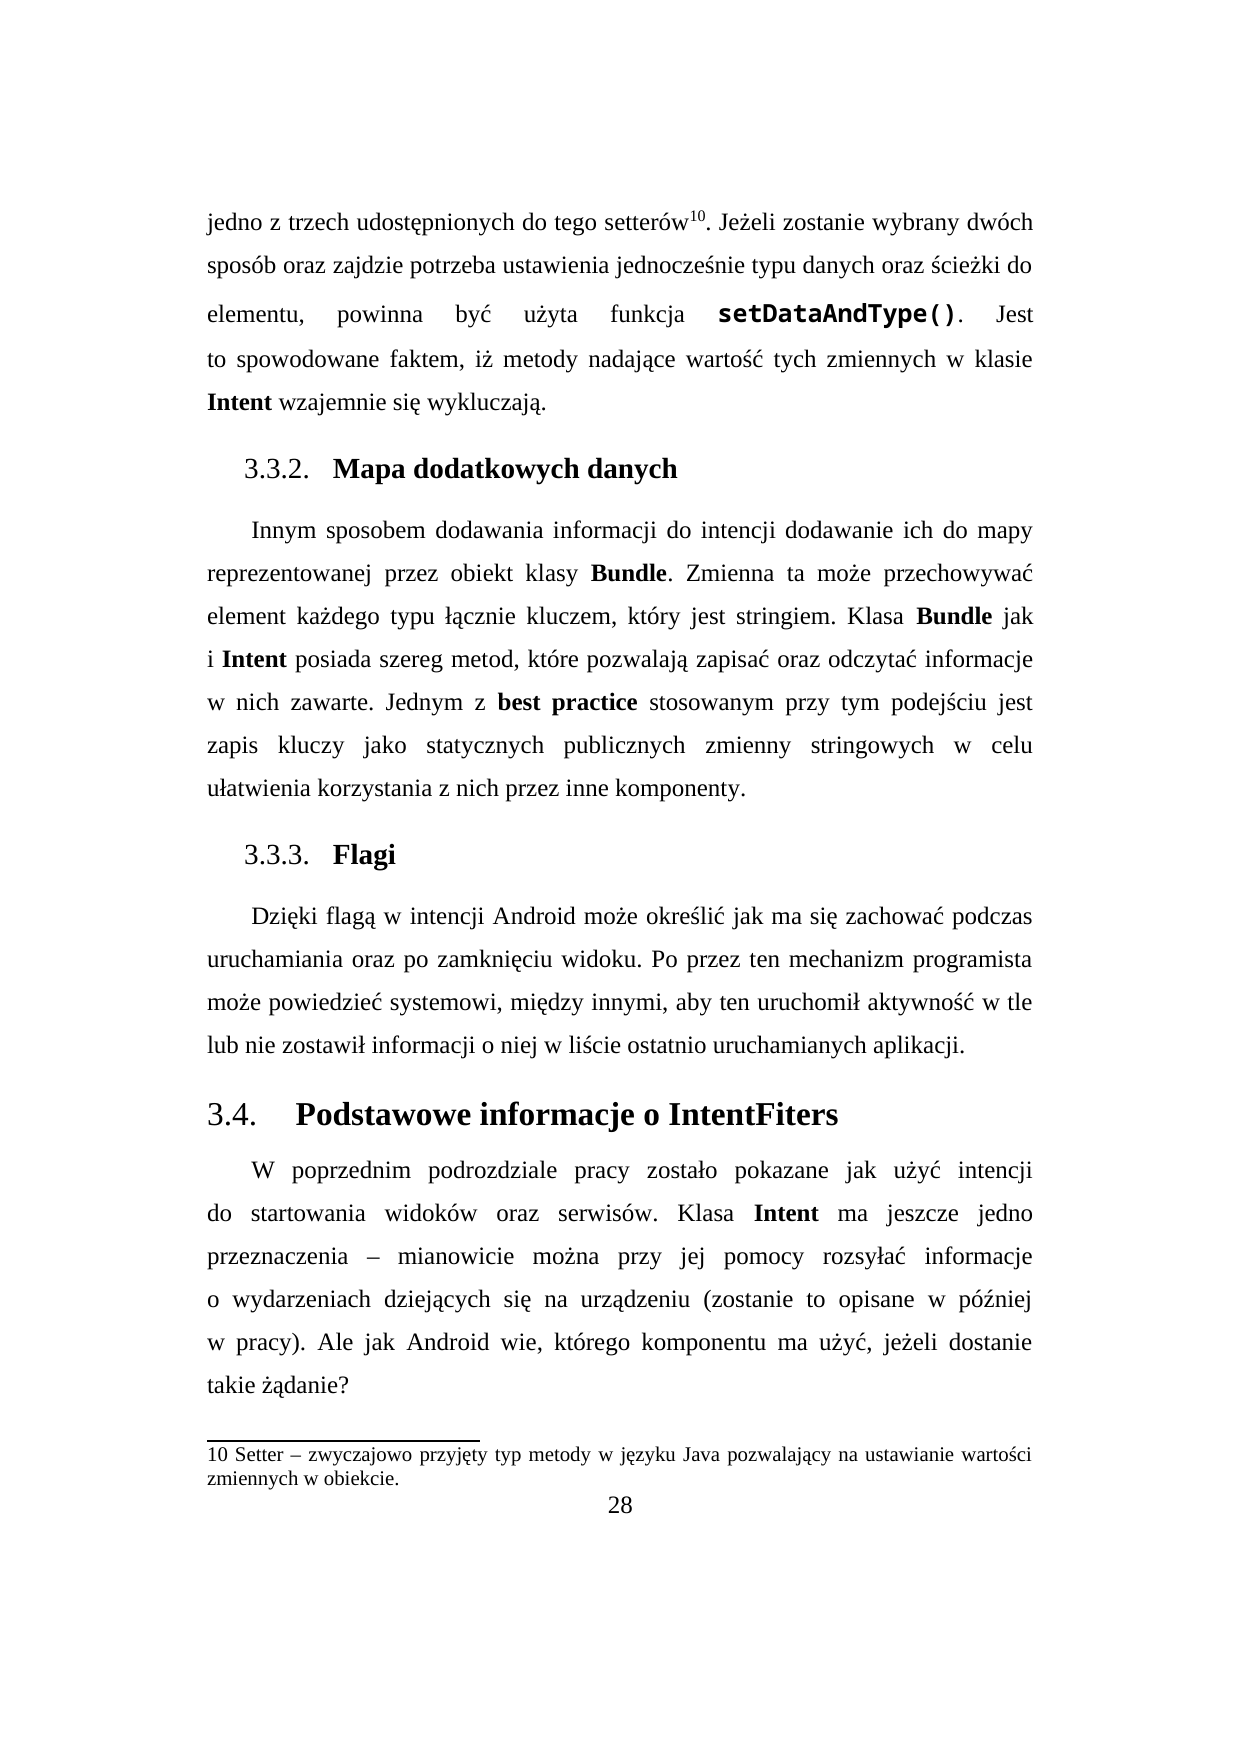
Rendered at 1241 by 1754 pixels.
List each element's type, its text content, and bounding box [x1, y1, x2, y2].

subtitle Podstawowe informacje o IntentFiters [207, 1094, 1033, 1133]
subtitle Flagi [244, 837, 1033, 871]
text W poprzednim podrozdziale pracy zostało pokazane jak użyć intencji do startowania widoków oraz serwisów. Klasa Intent ma jeszcze jedno przeznaczenia – mianowicie można przy jej pomocy rozsyłać informacje o wydarzeniach dziejących się na urządzeniu (zostanie to opisane w później w pracy). Ale jak Android wie, którego komponentu ma użyć, jeżeli dostanie takie żądanie? [207, 1155, 1033, 1399]
text Setter – zwyczajowo przyjęty typ metody w języku Java pozwalający na ustawianie wartości zmiennych w obiekcie. [207, 1442, 1033, 1490]
text Dzięki flagą w intencji Android może określić jak ma się zachować podczas uruchamiania oraz po zamknięciu widoku. Po przez ten mechanizm programista może powiedzieć systemowi, między innymi, aby ten uruchomił aktywność w tle lub nie zostawił informacji o niej w liście ostatnio uruchamianych aplikacji. [207, 901, 1033, 1059]
text Innym sposobem dodawania informacji do intencji dodawanie ich do mapy reprezentowanej przez obiekt klasy Bundle. Zmienna ta może przechowywać element każdego typu łącznie kluczem, który jest stringiem. Klasa Bundle jak i Intent posiada szereg metod, które pozwalają zapisać oraz odczytać informacje w nich zawarte. Jednym z best practice stosowanym przy tym podejściu jest zapis kluczy jako statycznych publicznych zmienny stringowych w celu ułatwienia korzystania z nich przez inne komponenty. [207, 515, 1033, 802]
subtitle Mapa dodatkowych danych [244, 451, 1033, 485]
text jedno z trzech udostępnionych do tego setterów. Jeżeli zostanie wybrany dwóch sposób oraz zajdzie potrzeba ustawienia jednocześnie typu danych oraz ścieżki do elementu, powinna być użyta funkcja setDataAndType(). Jest to spowodowane faktem, iż metody nadające wartość tych zmiennych w klasie Intent wzajemnie się wykluczają. [207, 207, 1033, 416]
